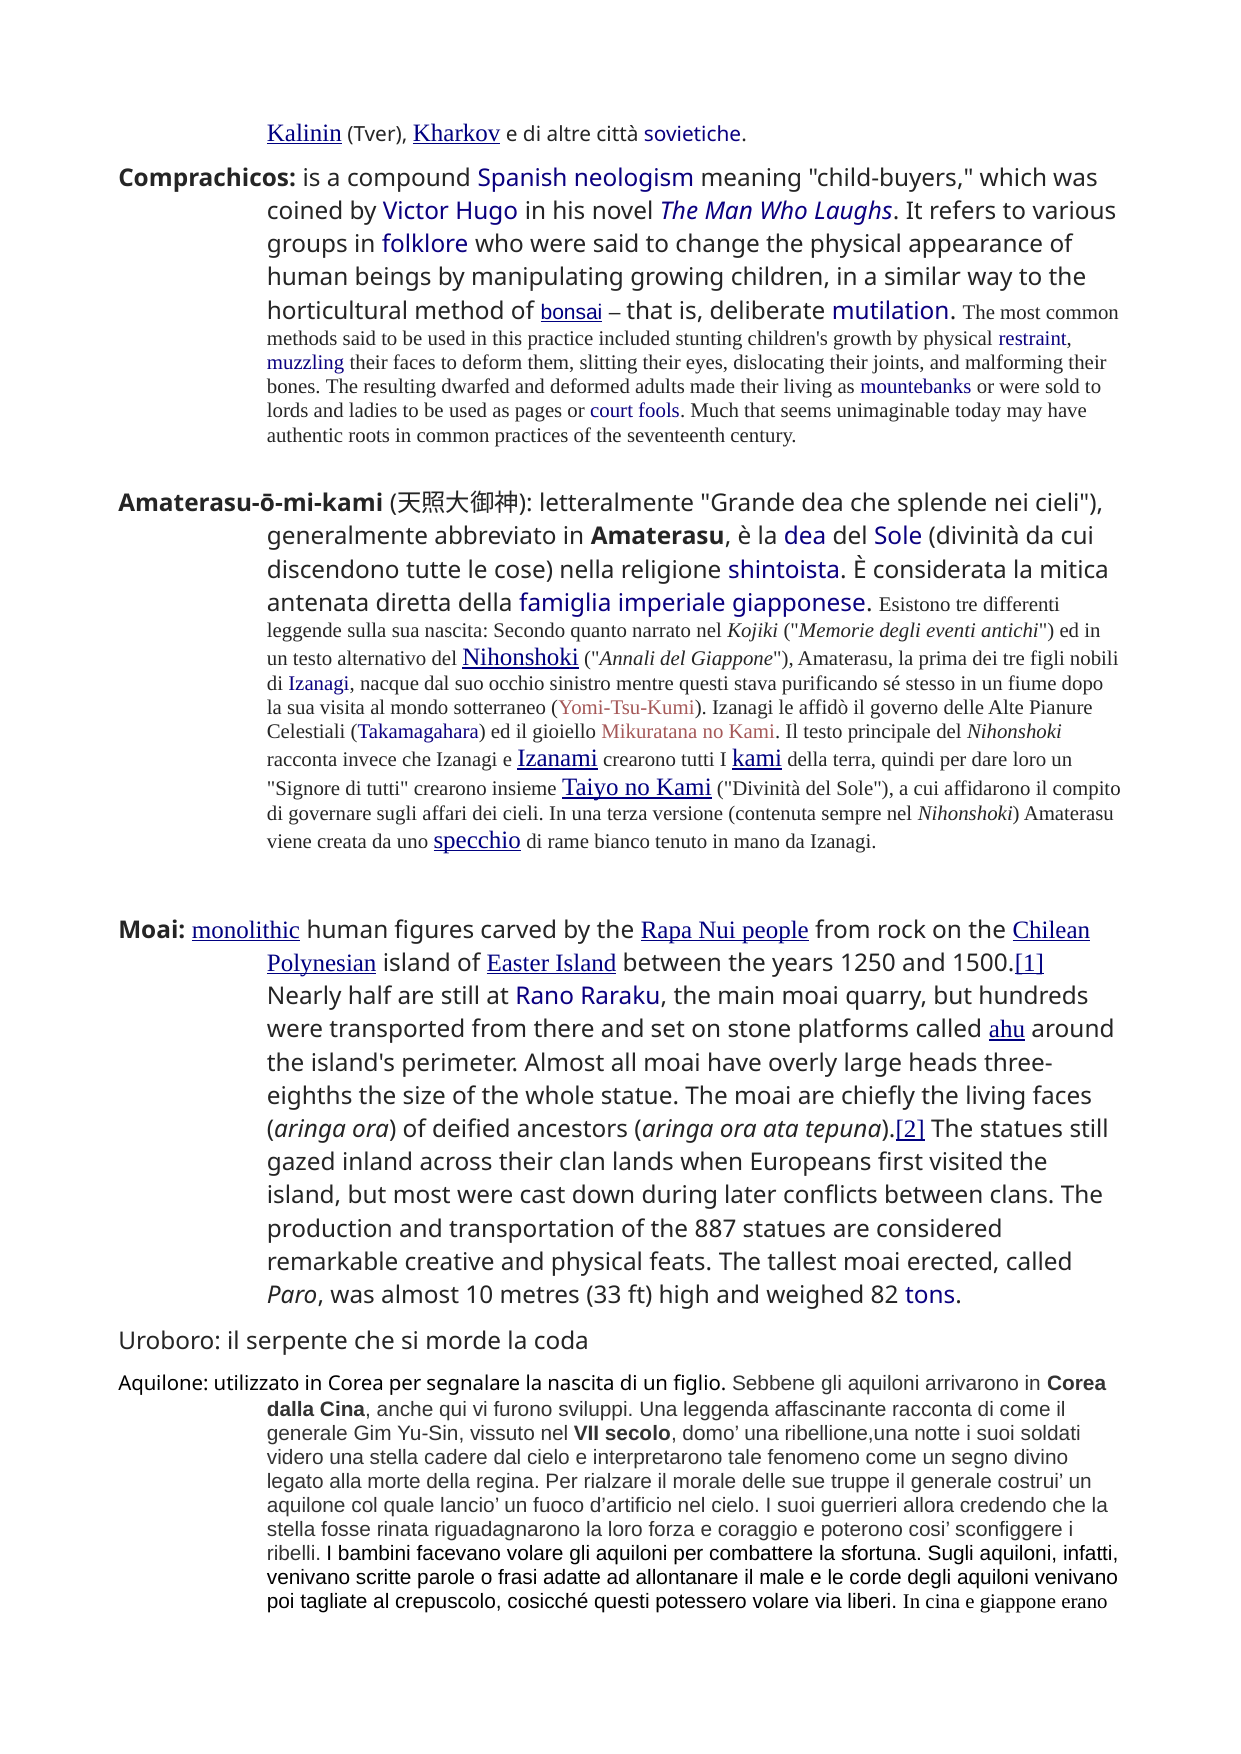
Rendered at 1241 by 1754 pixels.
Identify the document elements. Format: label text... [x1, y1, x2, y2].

text Aquilone: utilizzato in Corea per segnalare la nascita di un figlio. Sebbene gli aquiloni arrivarono in Corea dalla Cina, anche qui vi furono sviluppi. Una leggenda affascinante racconta di come il generale Gim Yu-Sin, vissuto nel VII secolo, domo’ una ribellione,una notte i suoi soldati videro una stella cadere dal cielo e interpretarono tale fenomeno come un segno divino legato alla morte della regina. Per rialzare il morale delle sue truppe il generale costrui’ un aquilone col quale lancio’ un fuoco d’artificio nel cielo. I suoi guerrieri allora credendo che la stella fosse rinata riguadagnarono la loro forza e coraggio e poterono cosi’ sconfiggere i ribelli. I bambini facevano volare gli aquiloni per combattere la sfortuna. Sugli aquiloni, infatti, venivano scritte parole o frasi adatte ad allontanare il male e le corde degli aquiloni venivano poi tagliate al crepuscolo, cosicché questi potessero volare via liberi. In cina e giappone erano [118, 1369, 1122, 1613]
text Moai: monolithic human figures carved by the Rapa Nui people from rock on the Chilean Polynesian island of Easter Island between the years 1250 and 1500.[1] Nearly half are still at Rano Raraku, the main moai quarry, but hundreds were transported from there and set on stone platforms called ahu around the island's perimeter. Almost all moai have overly large heads three-eighths the size of the whole statue. The moai are chiefly the living faces (aringa ora) of deified ancestors (aringa ora ata tepuna).[2] The statues still gazed inland across their clan lands when Europeans first visited the island, but most were cast down during later conflicts between clans. The production and transportation of the 887 statues are considered remarkable creative and physical feats. The tallest moai erected, called Paro, was almost 10 metres (33 ft) high and weighed 82 tons. [118, 912, 1122, 1311]
text Kalinin (Tver), Kharkov e di altre città sovietiche. [118, 118, 1122, 148]
text Uroboro: il serpente che si morde la coda [118, 1323, 1122, 1356]
text Comprachicos: is a compound Spanish neologism meaning "child-buyers," which was coined by Victor Hugo in his novel The Man Who Laughs. It refers to various groups in folklore who were said to change the physical appearance of human beings by manipulating growing children, in a similar way to the horticultural method of bonsai – that is, deliberate mutilation. The most common methods said to be used in this practice included stunting children's growth by physical restraint, muzzling their faces to deform them, slitting their eyes, dislocating their joints, and malforming their bones. The resulting dwarfed and deformed adults made their living as mountebanks or were sold to lords and ladies to be used as pages or court fools. Much that seems unimaginable today may have authentic roots in common practices of the seventeenth century. [118, 160, 1122, 447]
text Amaterasu-ō-mi-kami (天照大御神): letteralmente "Grande dea che splende nei cieli"), generalmente abbreviato in Amaterasu, è la dea del Sole (divinità da cui discendono tutte le cose) nella religione shintoista. È considerata la mitica antenata diretta della famiglia imperiale giapponese. Esistono tre differenti leggende sulla sua nascita: Secondo quanto narrato nel Kojiki ("Memorie degli eventi antichi") ed in un testo alternativo del Nihonshoki ("Annali del Giappone"), Amaterasu, la prima dei tre figli nobili di Izanagi, nacque dal suo occhio sinistro mentre questi stava purificando sé stesso in un fiume dopo la sua visita al mondo sotterraneo (Yomi-Tsu-Kumi). Izanagi le affidò il governo delle Alte Pianure Celestiali (Takamagahara) ed il gioiello Mikuratana no Kami. Il testo principale del Nihonshoki racconta invece che Izanagi e Izanami crearono tutti I kami della terra, quindi per dare loro un "Signore di tutti" crearono insieme Taiyo no Kami ("Divinità del Sole"), a cui affidarono il compito di governare sugli affari dei cieli. In una terza versione (contenuta sempre nel Nihonshoki) Amaterasu viene creata da uno specchio di rame bianco tenuto in mano da Izanagi. [118, 483, 1122, 854]
